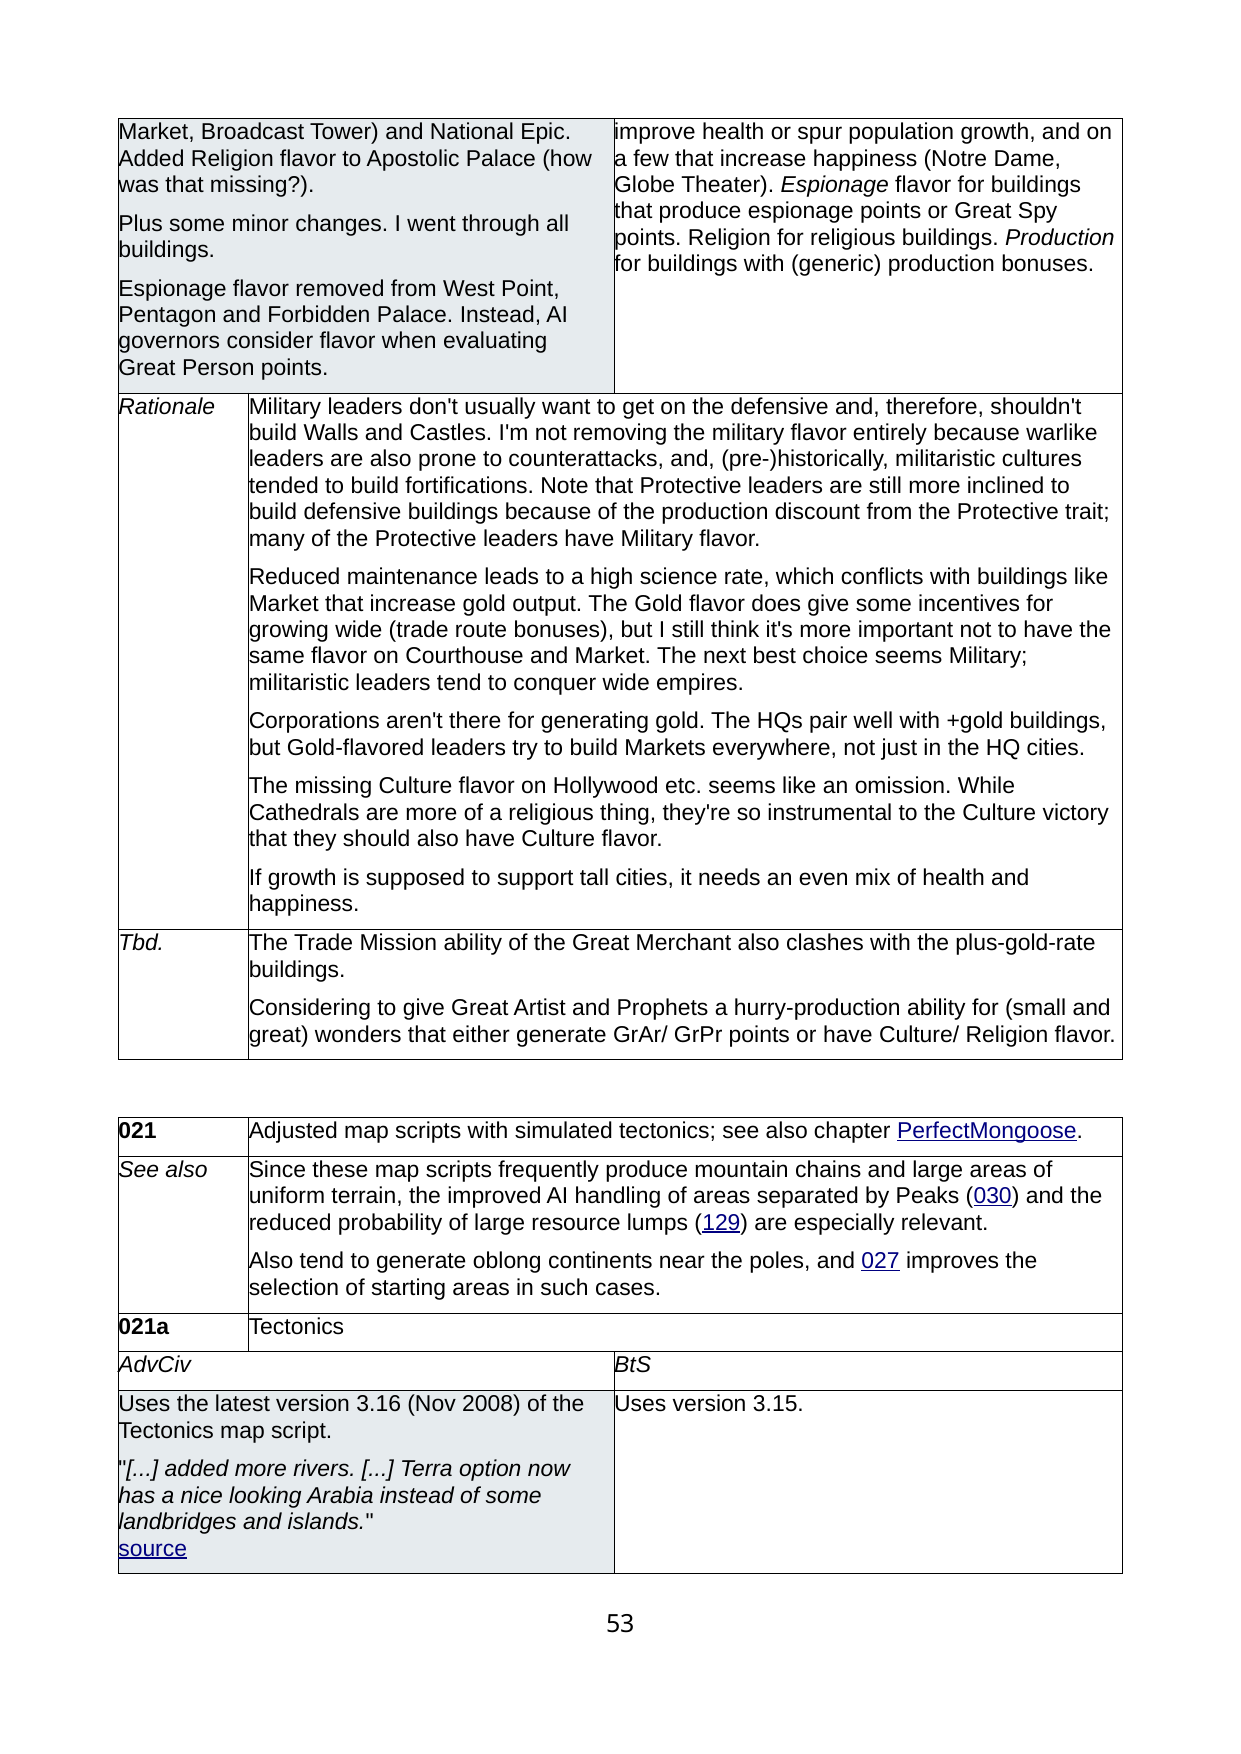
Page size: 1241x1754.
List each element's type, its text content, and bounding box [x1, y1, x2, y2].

table_cell 021a [119, 1314, 248, 1351]
table_header Adjusted map scripts with simulated tectonics; see also chapter PerfectMongoose. [249, 1118, 1122, 1156]
table_cell improve health or spur population growth, and on a few that increase happiness (Notre Dame, Globe Theater). Espionage flavor for buildings that produce espionage points or Great Spy points. Religion for religious buildings. Production for buildings with (generic) production bonuses. [615, 119, 1122, 393]
table_cell See also [119, 1157, 248, 1312]
table_cell Uses the latest version 3.16 (Nov 2008) of the Tectonics map script. "[...] added more rivers. [...] Terra option now has a nice looking Arabia instead of some landbridges and islands." source [119, 1391, 614, 1573]
table_cell The Trade Mission ability of the Great Merchant also clashes with the plus-gold-rate buildings. Considering to give Great Artist and Prophets a hurry-production ability for (small and great) wonders that either generate GrAr/ GrPr points or have Culture/ Religion flavor. [249, 930, 1122, 1059]
table_cell Tbd. [119, 930, 248, 1059]
table_header 021 [119, 1118, 248, 1156]
table_cell AdvCiv [119, 1352, 614, 1390]
table_cell BtS [615, 1352, 1122, 1390]
table_cell Uses version 3.15. [615, 1391, 1122, 1573]
table_cell Tectonics [249, 1314, 1122, 1351]
table_cell Rationale [119, 394, 248, 929]
table_cell Market, Broadcast Tower) and National Epic. Added Religion flavor to Apostolic Palace (how was that missing?). Plus some minor changes. I went through all buildings. Espionage flavor removed from West Point, Pentagon and Forbidden Palace. Instead, AI governors consider flavor when evaluating Great Person points. [119, 119, 614, 393]
table_cell Military leaders don't usually want to get on the defensive and, therefore, shouldn't build Walls and Castles. I'm not removing the military flavor entirely because warlike leaders are also prone to counterattacks, and, (pre-)historically, militaristic cultures tended to build fortifications. Note that Protective leaders are still more inclined to build defensive buildings because of the production discount from the Protective trait; many of the Protective leaders have Military flavor. Reduced maintenance leads to a high science rate, which conflicts with buildings like Market that increase gold output. The Gold flavor does give some incentives for growing wide (trade route bonuses), but I still think it's more important not to have the same flavor on Courthouse and Market. The next best choice seems Military; militaristic leaders tend to conquer wide empires. Corporations aren't there for generating gold. The HQs pair well with +gold buildings, but Gold-flavored leaders try to build Markets everywhere, not just in the HQ cities. The missing Culture flavor on Hollywood etc. seems like an omission. While Cathedrals are more of a religious thing, they're so instrumental to the Culture victory that they should also have Culture flavor. If growth is supposed to support tall cities, it needs an even mix of health and happiness. [249, 394, 1122, 929]
table_cell Since these map scripts frequently produce mountain chains and large areas of uniform terrain, the improved AI handling of areas separated by Peaks (030) and the reduced probability of large resource lumps (129) are especially relevant. Also tend to generate oblong continents near the poles, and 027 improves the selection of starting areas in such cases. [249, 1157, 1122, 1312]
